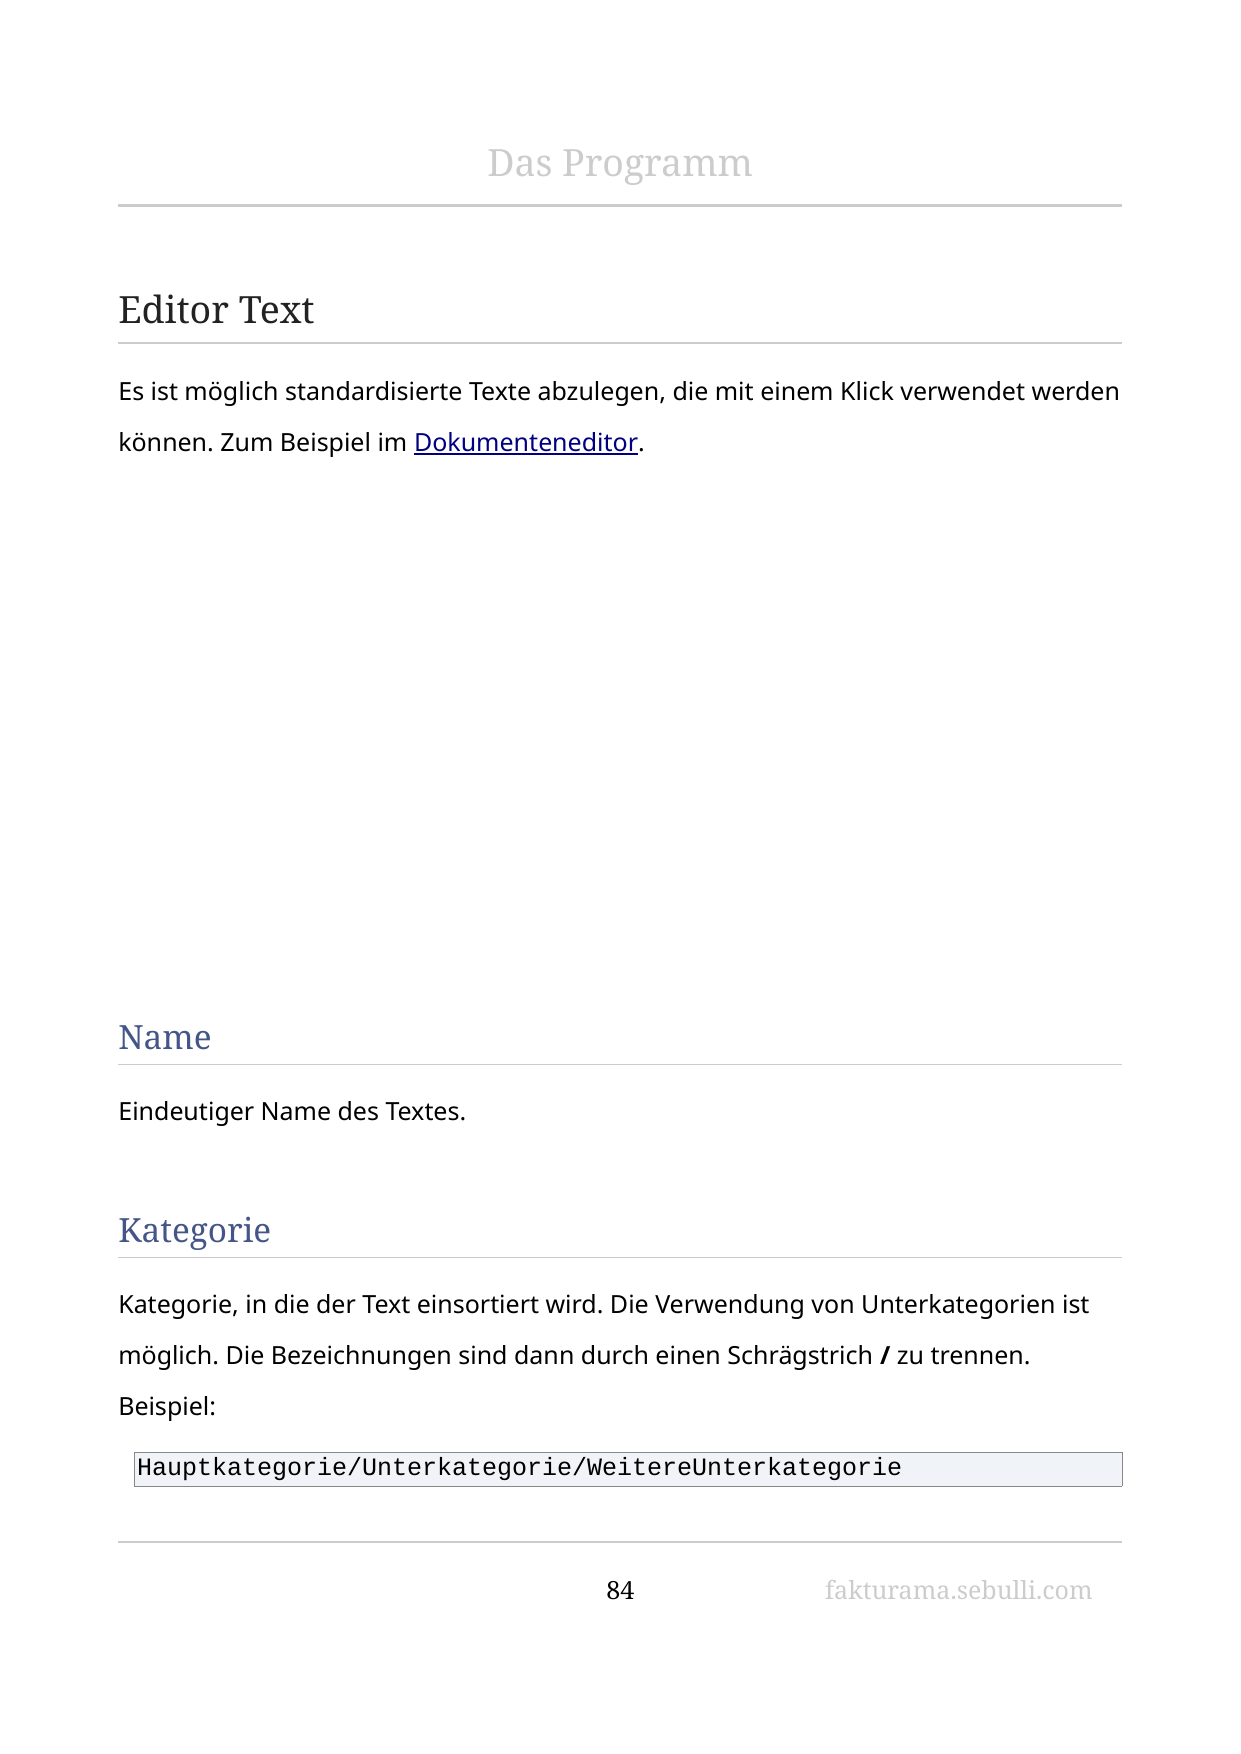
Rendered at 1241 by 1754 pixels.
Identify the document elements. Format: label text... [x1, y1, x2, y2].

subtitle Name [118, 1013, 1122, 1064]
text Eindeutiger Name des Textes. [118, 1093, 1122, 1127]
subtitle Kategorie [118, 1207, 1122, 1257]
subtitle Editor Text [118, 283, 1122, 342]
text Es ist möglich standardisierte Texte abzulegen, die mit einem Klick verwendet werden können. Zum Beispiel im Dokumenteneditor. [118, 373, 1122, 458]
text Kategorie, in die der Text einsortiert wird. Die Verwendung von Unterkategorien ist möglich. Die Bezeichnungen sind dann durch einen Schrägstrich / zu trennen. Beispiel: [118, 1286, 1122, 1422]
text Hauptkategorie/Unterkategorie/WeitereUnterkategorie [135, 1453, 1122, 1486]
